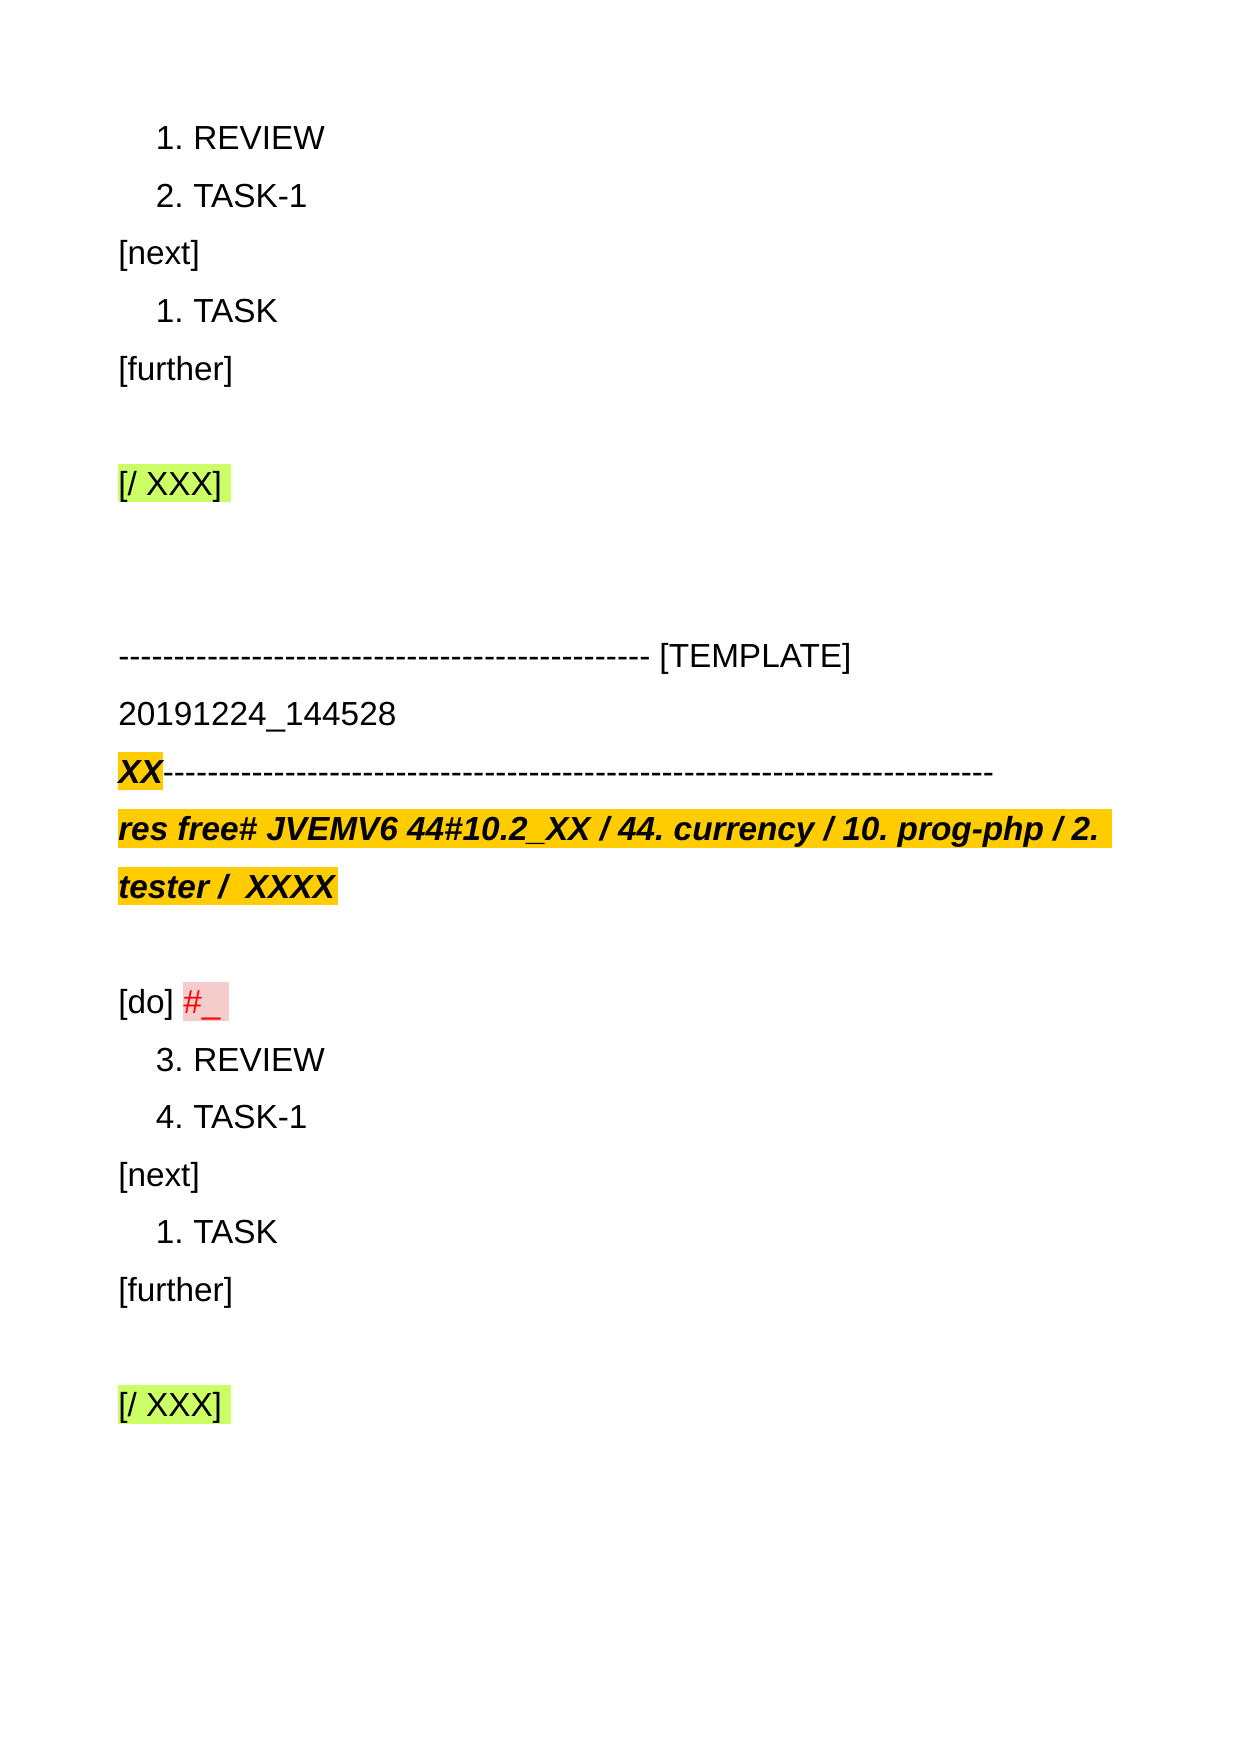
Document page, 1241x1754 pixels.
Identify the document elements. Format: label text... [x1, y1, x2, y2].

text [next] [118, 233, 1122, 272]
list TASK [156, 291, 1122, 329]
text res free# JVEMV6 44#10.2_XX / 44. currency / 10. prog-php / 2. tester / XXXX [118, 809, 1122, 905]
text XX--------------------------------------------------------------------------- [118, 752, 1122, 790]
list TASK [156, 1213, 1122, 1251]
list TASK-1 [156, 176, 1122, 214]
list REVIEW [156, 118, 1122, 157]
text [/ XXX] [118, 406, 1122, 502]
text [next] [118, 1155, 1122, 1193]
list REVIEW [156, 1040, 1122, 1078]
text ------------------------------------------------ [TEMPLATE] 20191224_144528 [118, 637, 1122, 733]
text [/ XXX] [118, 1328, 1122, 1424]
text [further] [118, 1270, 1122, 1309]
text [further] [118, 348, 1122, 387]
text [do] #_ [118, 982, 1122, 1021]
list TASK-1 [156, 1097, 1122, 1136]
